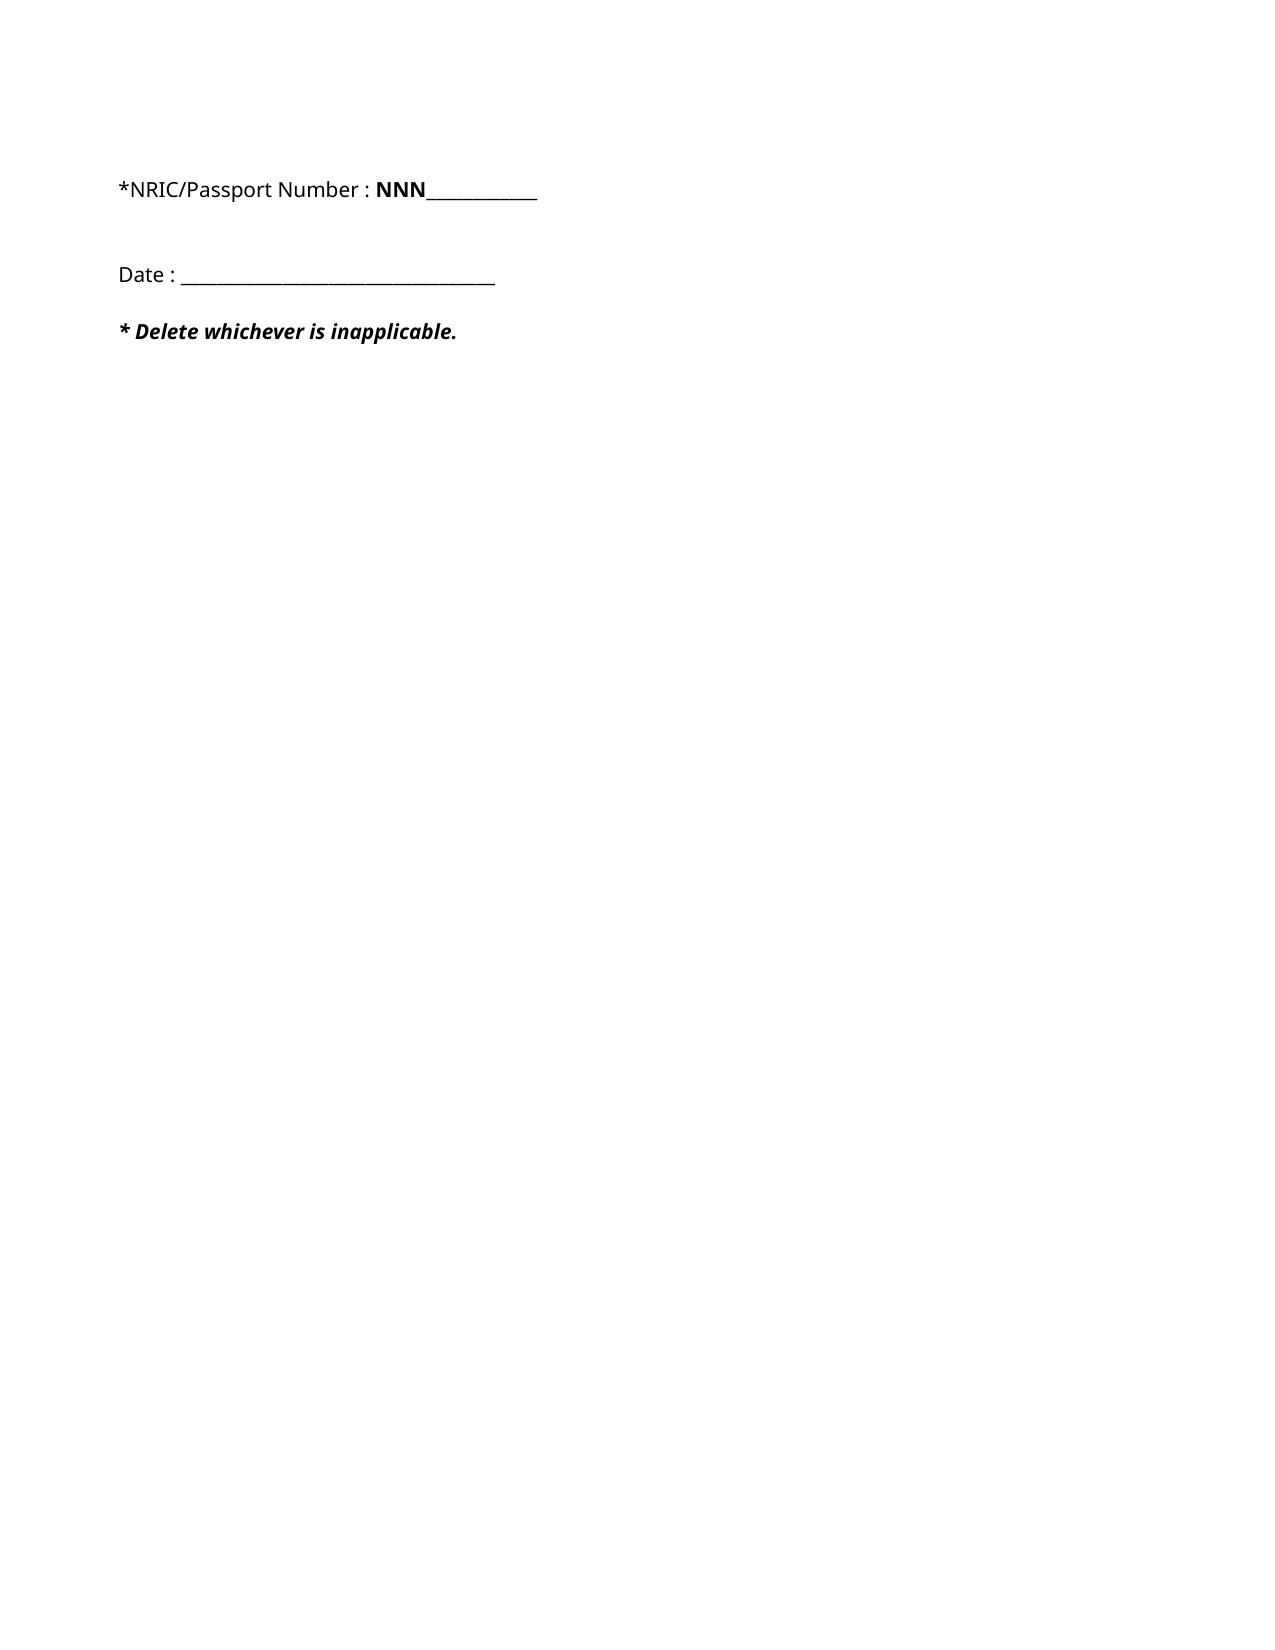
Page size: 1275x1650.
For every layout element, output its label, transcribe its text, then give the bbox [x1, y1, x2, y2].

text Date : __________________________________ [118, 260, 1157, 289]
text *NRIC/Passport Number : NNN____________ [118, 175, 1157, 203]
text * Delete whichever is inapplicable. [118, 317, 1157, 346]
